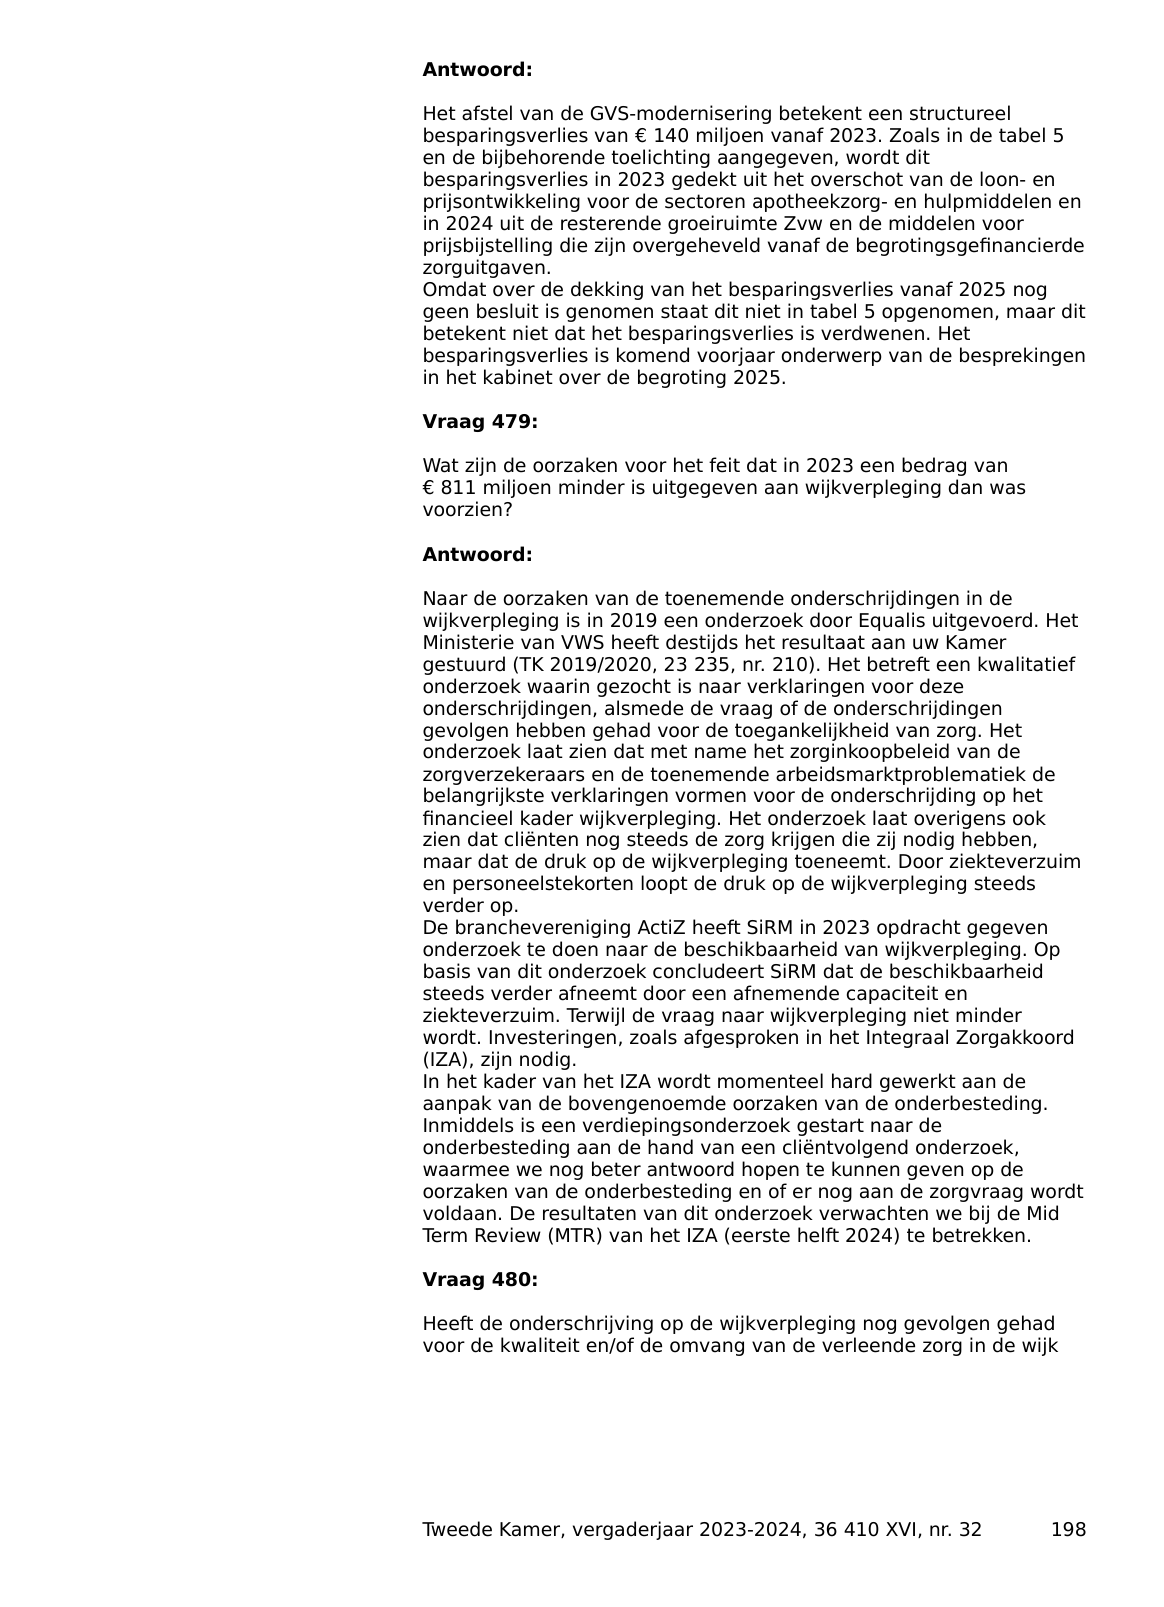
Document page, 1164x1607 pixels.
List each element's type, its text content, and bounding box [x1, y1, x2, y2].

subtitle Vraag 480: [422, 1269, 1087, 1291]
subtitle Antwoord: [422, 543, 1087, 565]
text Naar de oorzaken van de toenemende onderschrijdingen in de wijkverpleging is in 2019 een onderzoek door Equalis uitgevoerd. Het Ministerie van VWS heeft destijds het resultaat aan uw Kamer gestuurd (TK 2019/2020, 23 235, nr. 210). Het betreft een kwalitatief onderzoek waarin gezocht is naar verklaringen voor deze onderschrijdingen, alsmede de vraag of de onderschrijdingen gevolgen hebben gehad voor de toegankelijkheid van zorg. Het onderzoek laat zien dat met name het zorginkoopbeleid van de zorgverzekeraars en de toenemende arbeidsmarktproblematiek de belangrijkste verklaringen vormen voor de onderschrijding op het financieel kader wijkverpleging. Het onderzoek laat overigens ook zien dat cliënten nog steeds de zorg krijgen die zij nodig hebben, maar dat de druk op de wijkverpleging toeneemt. Door ziekteverzuim en personeelstekorten loopt de druk op de wijkverpleging steeds verder op. [422, 588, 1087, 917]
text Wat zijn de oorzaken voor het feit dat in 2023 een bedrag van € 811 miljoen minder is uitgegeven aan wijkverpleging dan was voorzien? [422, 455, 1087, 521]
text Het afstel van de GVS-modernisering betekent een structureel besparingsverlies van € 140 miljoen vanaf 2023. Zoals in de tabel 5 en de bijbehorende toelichting aangegeven, wordt dit besparingsverlies in 2023 gedekt uit het overschot van de loon- en prijsontwikkeling voor de sectoren apotheekzorg- en hulpmiddelen en in 2024 uit de resterende groeiruimte Zvw en de middelen voor prijsbijstelling die zijn overgeheveld vanaf de begrotingsgefinancierde zorguitgaven. [422, 103, 1087, 279]
subtitle Antwoord: [422, 59, 1087, 81]
text Heeft de onderschrijving op de wijkverpleging nog gevolgen gehad voor de kwaliteit en/of de omvang van de verleende zorg in de wijk [422, 1313, 1087, 1357]
text Omdat over de dekking van het besparingsverlies vanaf 2025 nog geen besluit is genomen staat dit niet in tabel 5 opgenomen, maar dit betekent niet dat het besparingsverlies is verdwenen. Het besparingsverlies is komend voorjaar onderwerp van de besprekingen in het kabinet over de begroting 2025. [422, 279, 1087, 389]
text In het kader van het IZA wordt momenteel hard gewerkt aan de aanpak van de bovengenoemde oorzaken van de onderbesteding. Inmiddels is een verdiepingsonderzoek gestart naar de onderbesteding aan de hand van een cliëntvolgend onderzoek, waarmee we nog beter antwoord hopen te kunnen geven op de oorzaken van de onderbesteding en of er nog aan de zorgvraag wordt voldaan. De resultaten van dit onderzoek verwachten we bij de Mid Term Review (MTR) van het IZA (eerste helft 2024) te betrekken. [422, 1071, 1087, 1247]
subtitle Vraag 479: [422, 411, 1087, 433]
text De branchevereniging ActiZ heeft SiRM in 2023 opdracht gegeven onderzoek te doen naar de beschikbaarheid van wijkverpleging. Op basis van dit onderzoek concludeert SiRM dat de beschikbaarheid steeds verder afneemt door een afnemende capaciteit en ziekteverzuim. Terwijl de vraag naar wijkverpleging niet minder wordt. Investeringen, zoals afgesproken in het Integraal Zorgakkoord (IZA), zijn nodig. [422, 917, 1087, 1071]
